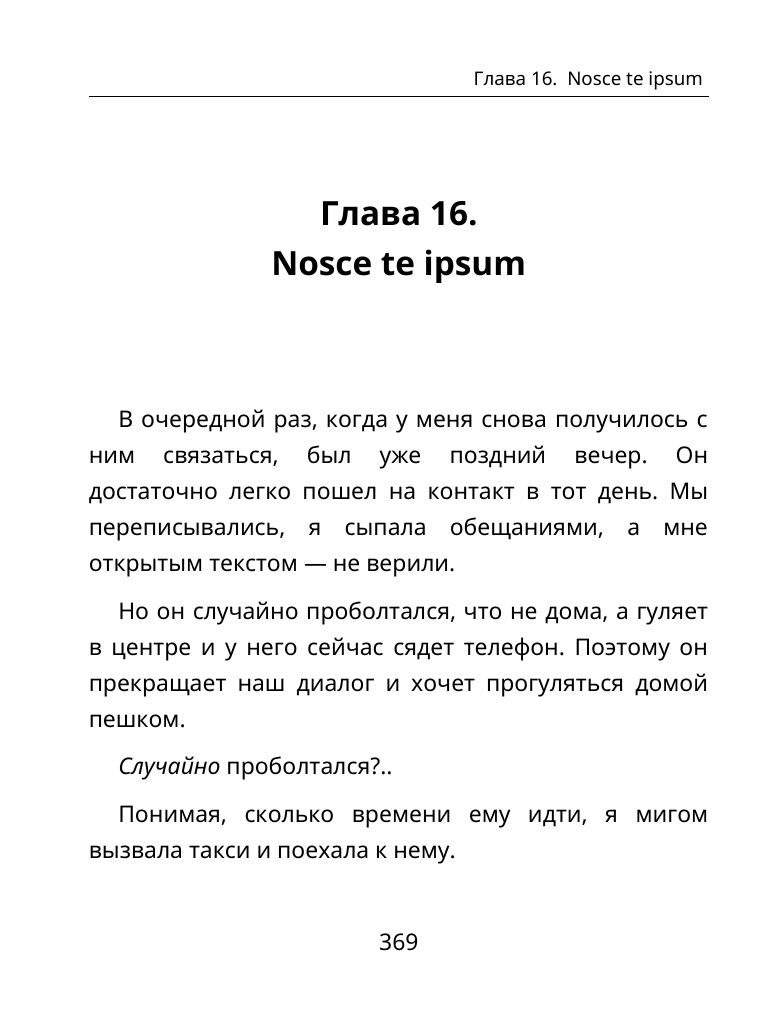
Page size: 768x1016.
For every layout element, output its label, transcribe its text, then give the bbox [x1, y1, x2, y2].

subtitle Глава 16. Nosce te ipsum [88, 185, 709, 285]
text В очередной раз, когда у меня снова получилось с ним связаться, был уже поздний вечер. Он достаточно легко пошел на контакт в тот день. Мы переписывались, я сыпала обещаниями, а мне открытым текстом — не верили. [88, 403, 709, 578]
text Понимая, сколько времени ему идти, я мигом вызвала такси и поехала к нему. [88, 798, 709, 865]
text Но он случайно проболтался, что не дома, а гуляет в центре и у него сейчас сядет телефон. Поэтому он прекращает наш диалог и хочет прогуляться домой пешком. [88, 595, 709, 734]
text Случайно проболтался?.. [88, 750, 709, 781]
